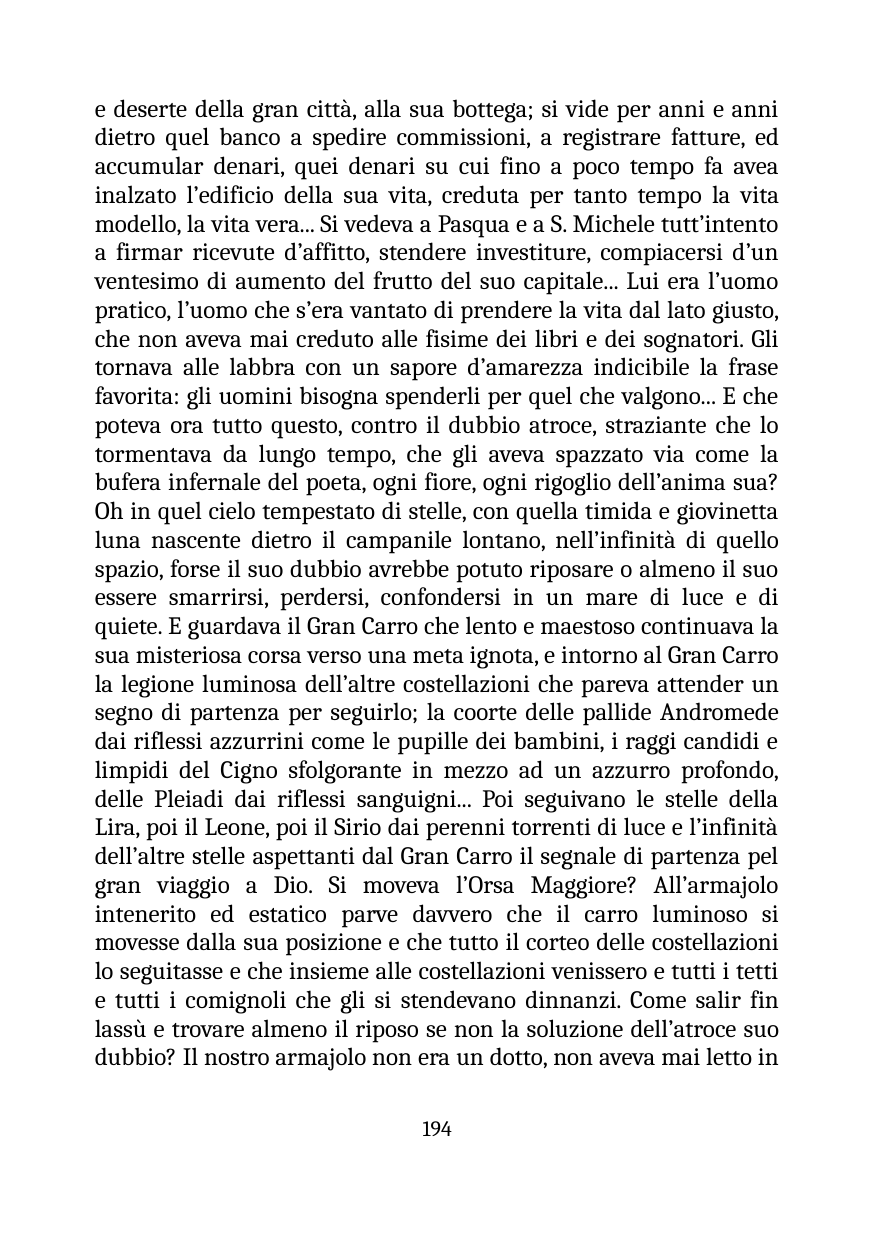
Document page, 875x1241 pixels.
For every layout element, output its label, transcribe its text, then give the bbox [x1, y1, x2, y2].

text e deserte della gran città, alla sua bottega; si vide per anni e anni dietro quel banco a spedire commissioni, a registrare fatture, ed accumular denari, quei denari su cui fino a poco tempo fa avea inalzato l’edificio della sua vita, creduta per tanto tempo la vita modello, la vita vera... Si vedeva a Pasqua e a S. Michele tutt’intento a firmar ricevute d’affitto, stendere investiture, compiacersi d’un ventesimo di aumento del frutto del suo capitale... Lui era l’uomo pratico, l’uomo che s’era vantato di prendere la vita dal lato giusto, che non aveva mai creduto alle fisime dei libri e dei sognatori. Gli tornava alle labbra con un sapore d’amarezza indicibile la frase favorita: gli uomini bisogna spenderli per quel che valgono... E che poteva ora tutto questo, contro il dubbio atroce, straziante che lo tormentava da lungo tempo, che gli aveva spazzato via come la bufera infernale del poeta, ogni fiore, ogni rigoglio dell’anima sua? Oh in quel cielo tempestato di stelle, con quella timida e giovinetta luna nascente dietro il campanile lontano, nell’infinità di quello spazio, forse il suo dubbio avrebbe potuto riposare o almeno il suo essere smarrirsi, perdersi, confondersi in un mare di luce e di quiete. E guardava il Gran Carro che lento e maestoso continuava la sua misteriosa corsa verso una meta ignota, e intorno al Gran Carro la legione luminosa dell’altre costellazioni che pareva attender un segno di partenza per seguirlo; la coorte delle pallide Andromede dai riflessi azzurrini come le pupille dei bambini, i raggi candidi e limpidi del Cigno sfolgorante in mezzo ad un azzurro profondo, delle Pleiadi dai riflessi sanguigni... Poi seguivano le stelle della Lira, poi il Leone, poi il Sirio dai perenni torrenti di luce e l’infinità dell’altre stelle aspettanti dal Gran Carro il segnale di partenza pel gran viaggio a Dio. Si moveva l’Orsa Maggiore? All’armajolo intenerito ed estatico parve davvero che il carro luminoso si movesse dalla sua posizione e che tutto il corteo delle costellazioni lo seguitasse e che insieme alle costellazioni venissero e tutti i tetti e tutti i comignoli che gli si stendevano dinnanzi. Come salir fin lassù e trovare almeno il riposo se non la soluzione dell’atroce suo dubbio? Il nostro armajolo non era un dotto, non aveva mai letto in [94, 94, 779, 1072]
